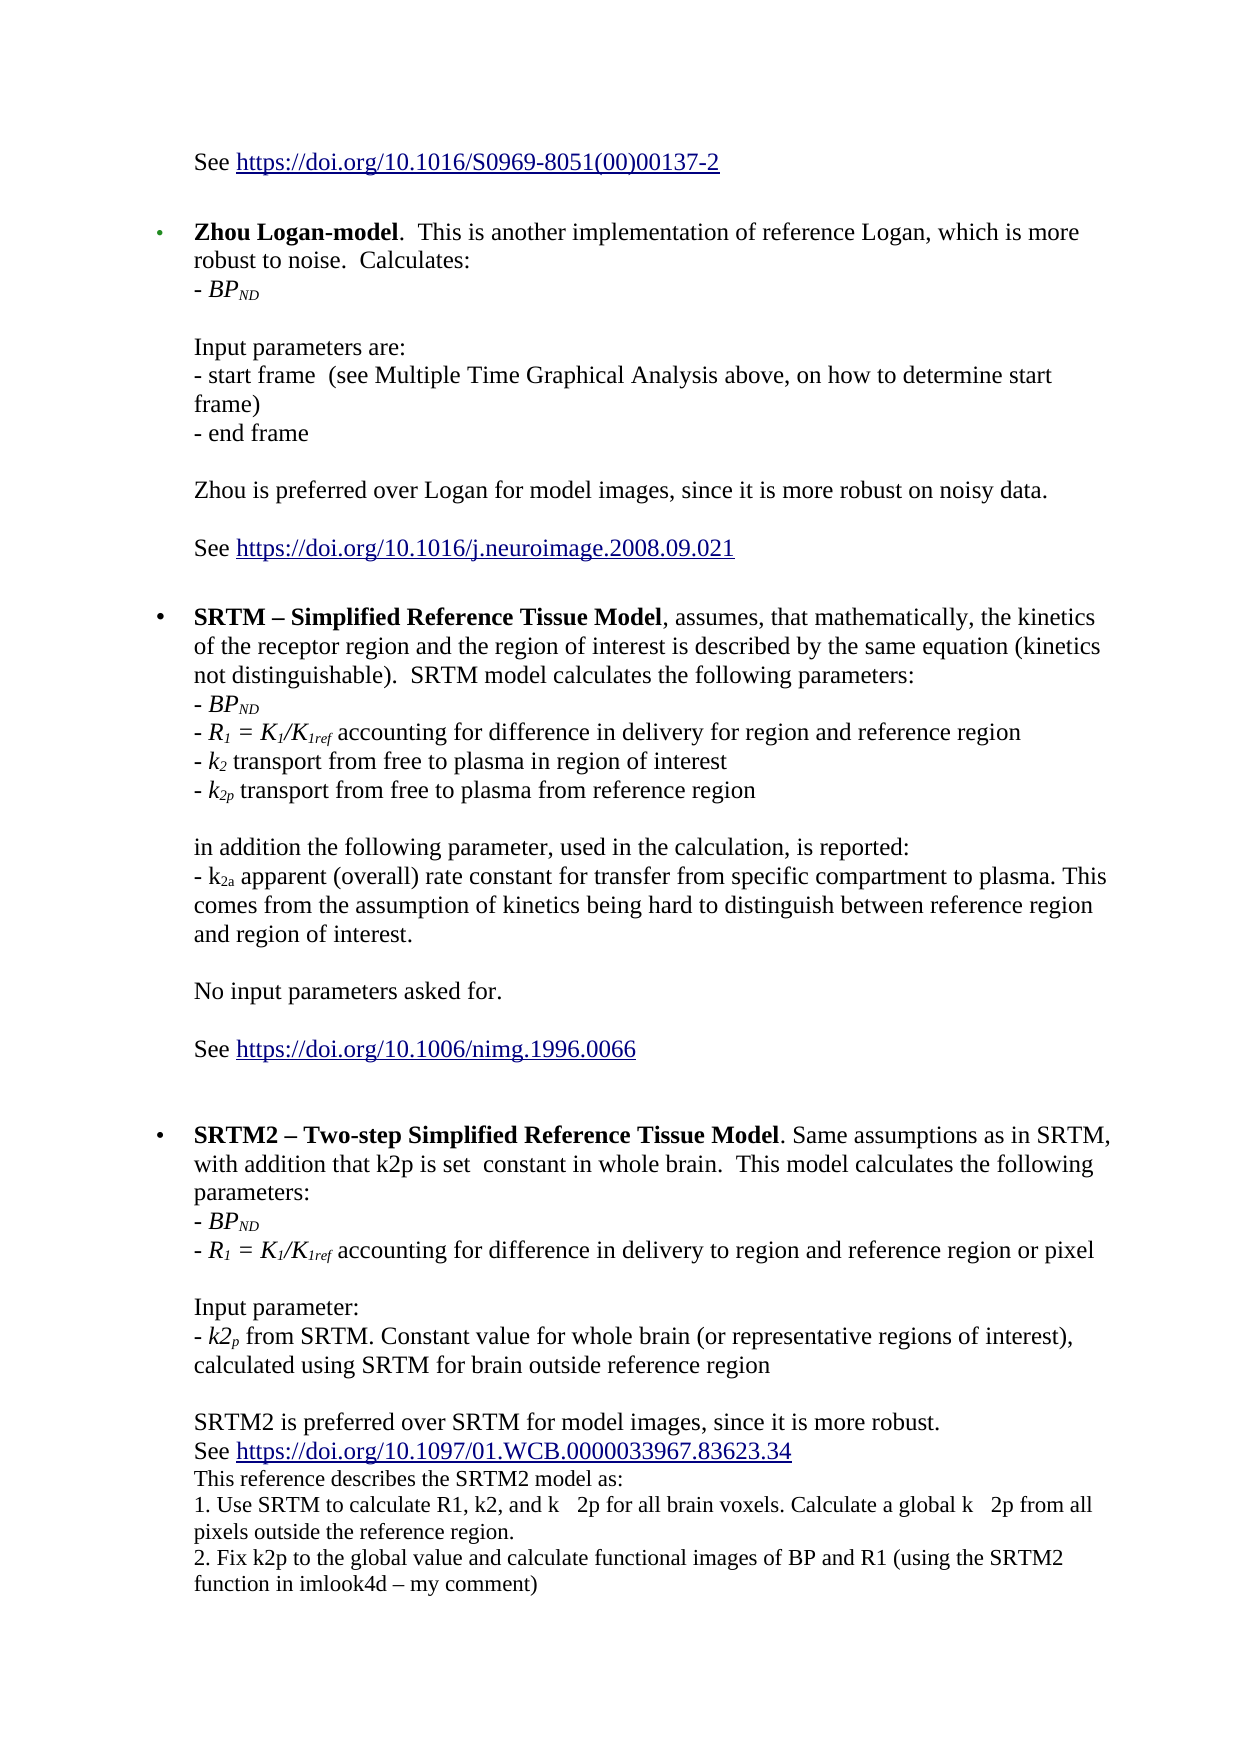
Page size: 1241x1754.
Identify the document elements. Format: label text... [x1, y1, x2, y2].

list Zhou Logan-model. This is another implementation of reference Logan, which is more robust to noise. Calculates: - BPND Input parameters are: - start frame (see Multiple Time Graphical Analysis above, on how to determine start frame) - end frame Zhou is preferred over Logan for model images, since it is more robust on noisy data. See https://doi.org/10.1016/j.neuroimage.2008.09.021 [156, 217, 1122, 591]
list SRTM2 – Two-step Simplified Reference Tissue Model. Same assumptions as in SRTM, with addition that k2p is set constant in whole brain. This model calculates the following parameters: - BPND - R1 = K1/K1ref accounting for difference in delivery to region and reference region or pixel Input parameter: - k2p from SRTM. Constant value for whole brain (or representative regions of interest), calculated using SRTM for brain outside reference region SRTM2 is preferred over SRTM for model images, since it is more robust. See https://doi.org/10.1097/01.WCB.0000033967.83623.34 This reference describes the SRTM2 model as: 1. Use SRTM to calculate R1, k2, and k􏰀2p for all brain voxels. Calculate a global k􏰀2p from all pixels outside the reference region. 2. Fix k2p to the global value and calculate functional images of BP and R1 (using the SRTM2 function in imlook4d – my comment) [156, 1120, 1122, 1597]
list No input parameters asked for. See https://doi.org/10.1006/nimg.1996.0066 [156, 947, 1122, 1091]
list See https://doi.org/10.1016/S0969-8051(00)00137-2 [156, 118, 1122, 205]
list SRTM – Simplified Reference Tissue Model, assumes, that mathematically, the kinetics of the receptor region and the region of interest is described by the same equation (kinetics not distinguishable). SRTM model calculates the following parameters: - BPND - R1 = K1/K1ref accounting for difference in delivery for region and reference region - k2 transport from free to plasma in region of interest - k2p transport from free to plasma from reference region in addition the following parameter, used in the calculation, is reported: - k2a apparent (overall) rate constant for transfer from specific compartment to plasma. This comes from the assumption of kinetics being hard to distinguish between reference region and region of interest. [156, 602, 1122, 947]
